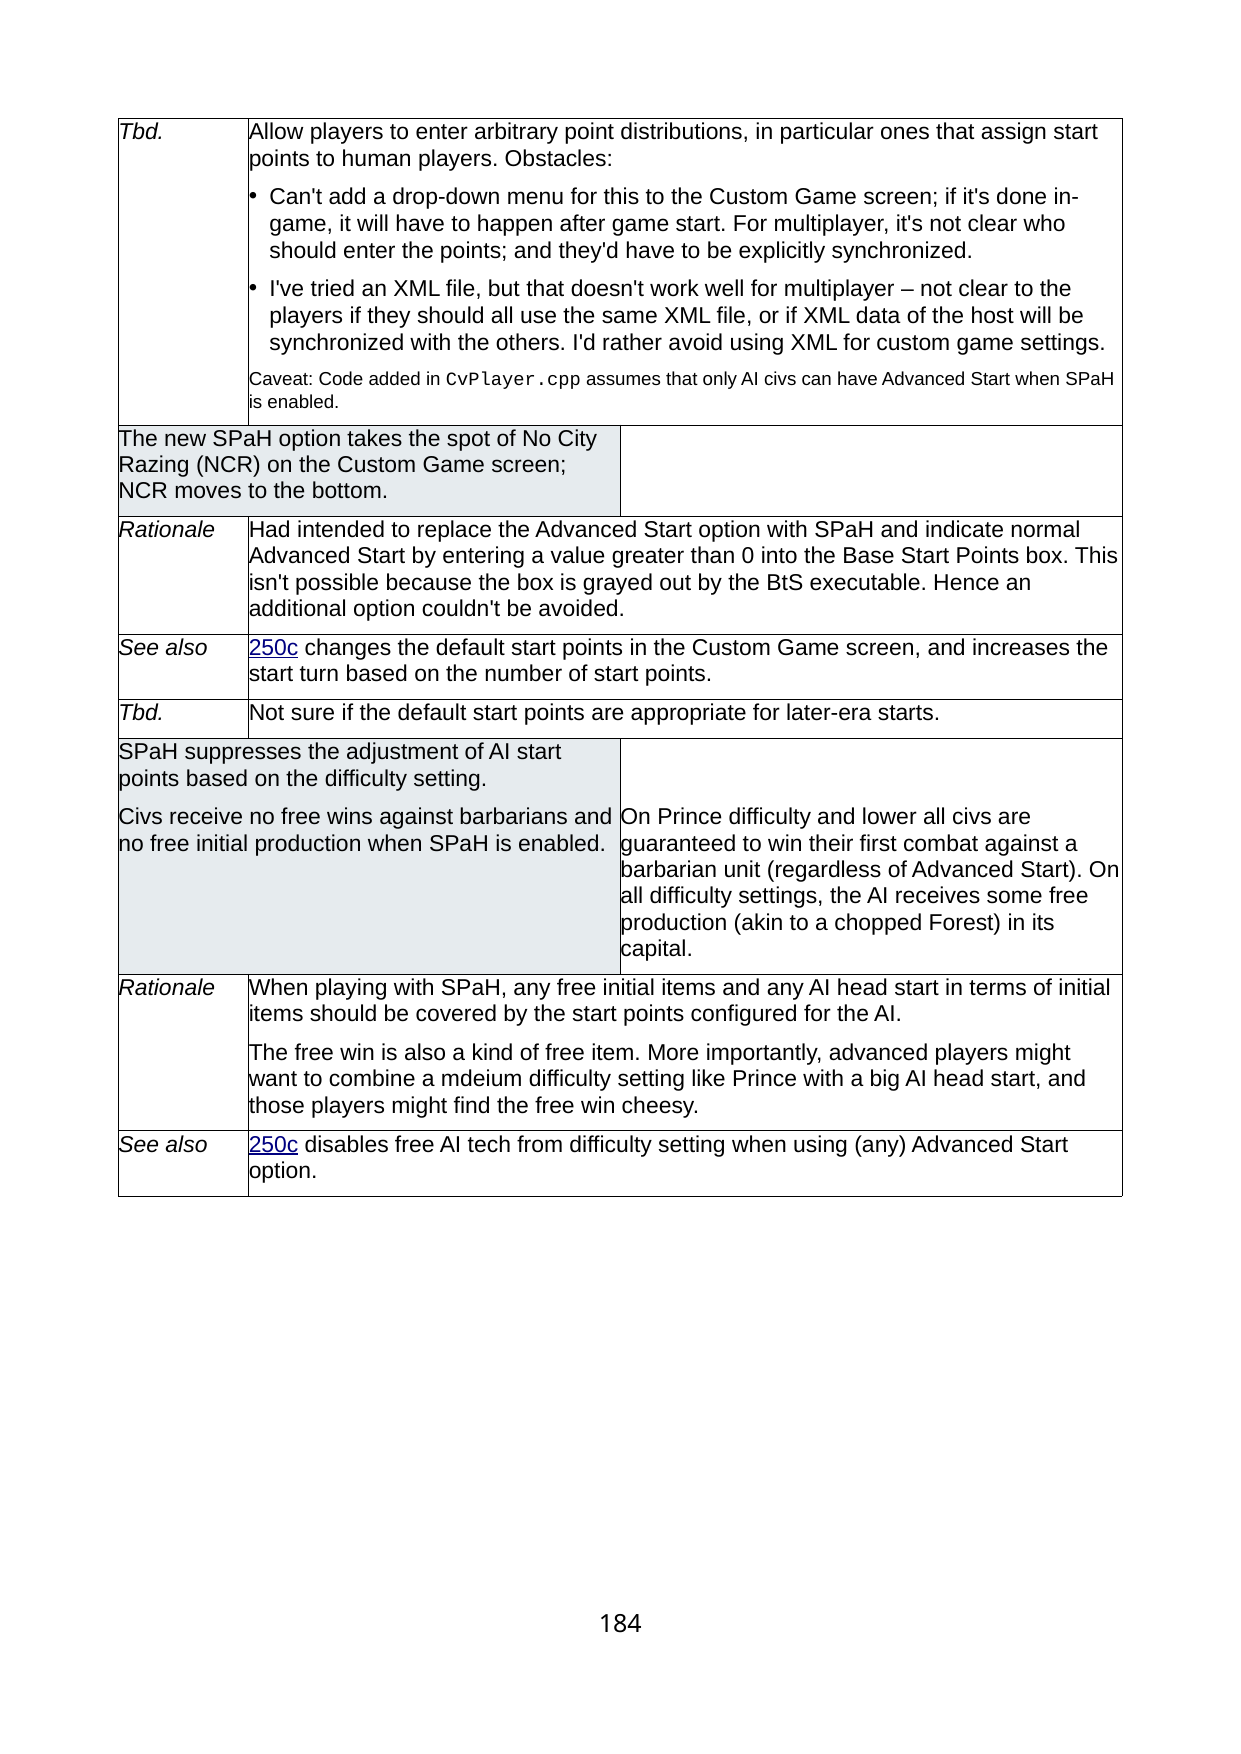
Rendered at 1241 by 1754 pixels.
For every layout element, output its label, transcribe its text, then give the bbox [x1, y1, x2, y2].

table_cell Tbd. [119, 119, 248, 424]
table_cell Had intended to replace the Advanced Start option with SPaH and indicate normal Advanced Start by entering a value greater than 0 into the Base Start Points box. This isn't possible because the box is grayed out by the BtS executable. Hence an additional option couldn't be avoided. [249, 517, 1122, 634]
table_cell Allow players to enter arbitrary point distributions, in particular ones that assign start points to human players. Obstacles: Can't add a drop-down menu for this to the Custom Game screen; if it's done in-game, it will have to happen after game start. For multiplayer, it's not clear who should enter the points; and they'd have to be explicitly synchronized. I've tried an XML file, but that doesn't work well for multiplayer – not clear to the players if they should all use the same XML file, or if XML data of the host will be synchronized with the others. I'd rather avoid using XML for custom game settings. Caveat: Code added in CvPlayer.cpp assumes that only AI civs can have Advanced Start when SPaH is enabled. [249, 119, 1122, 424]
table_cell When playing with SPaH, any free initial items and any AI head start in terms of initial items should be covered by the start points configured for the AI. The free win is also a kind of free item. More importantly, advanced players might want to combine a mdeium difficulty setting like Prince with a big AI head start, and those players might find the free win cheesy. [249, 975, 1122, 1130]
table_cell On Prince difficulty and lower all civs are guaranteed to win their first combat against a barbarian unit (regardless of Advanced Start). On all difficulty settings, the AI receives some free production (akin to a chopped Forest) in its capital. [621, 739, 1122, 974]
table_cell See also [119, 1131, 248, 1196]
table_cell See also [119, 635, 248, 699]
table_cell Tbd. [119, 700, 248, 738]
table_cell Rationale [119, 975, 248, 1130]
table_cell 250c changes the default start points in the Custom Game screen, and increases the start turn based on the number of start points. [249, 635, 1122, 699]
table_cell Rationale [119, 517, 248, 634]
table_cell Not sure if the default start points are appropriate for later-era starts. [249, 700, 1122, 738]
table_cell The new SPaH option takes the spot of No City Razing (NCR) on the Custom Game screen; NCR moves to the bottom. [119, 426, 620, 516]
table_cell [621, 426, 1122, 516]
table_cell 250c disables free AI tech from difficulty setting when using (any) Advanced Start option. [249, 1131, 1122, 1196]
table_cell SPaH suppresses the adjustment of AI start points based on the difficulty setting. Civs receive no free wins against barbarians and no free initial production when SPaH is enabled. [119, 739, 620, 974]
